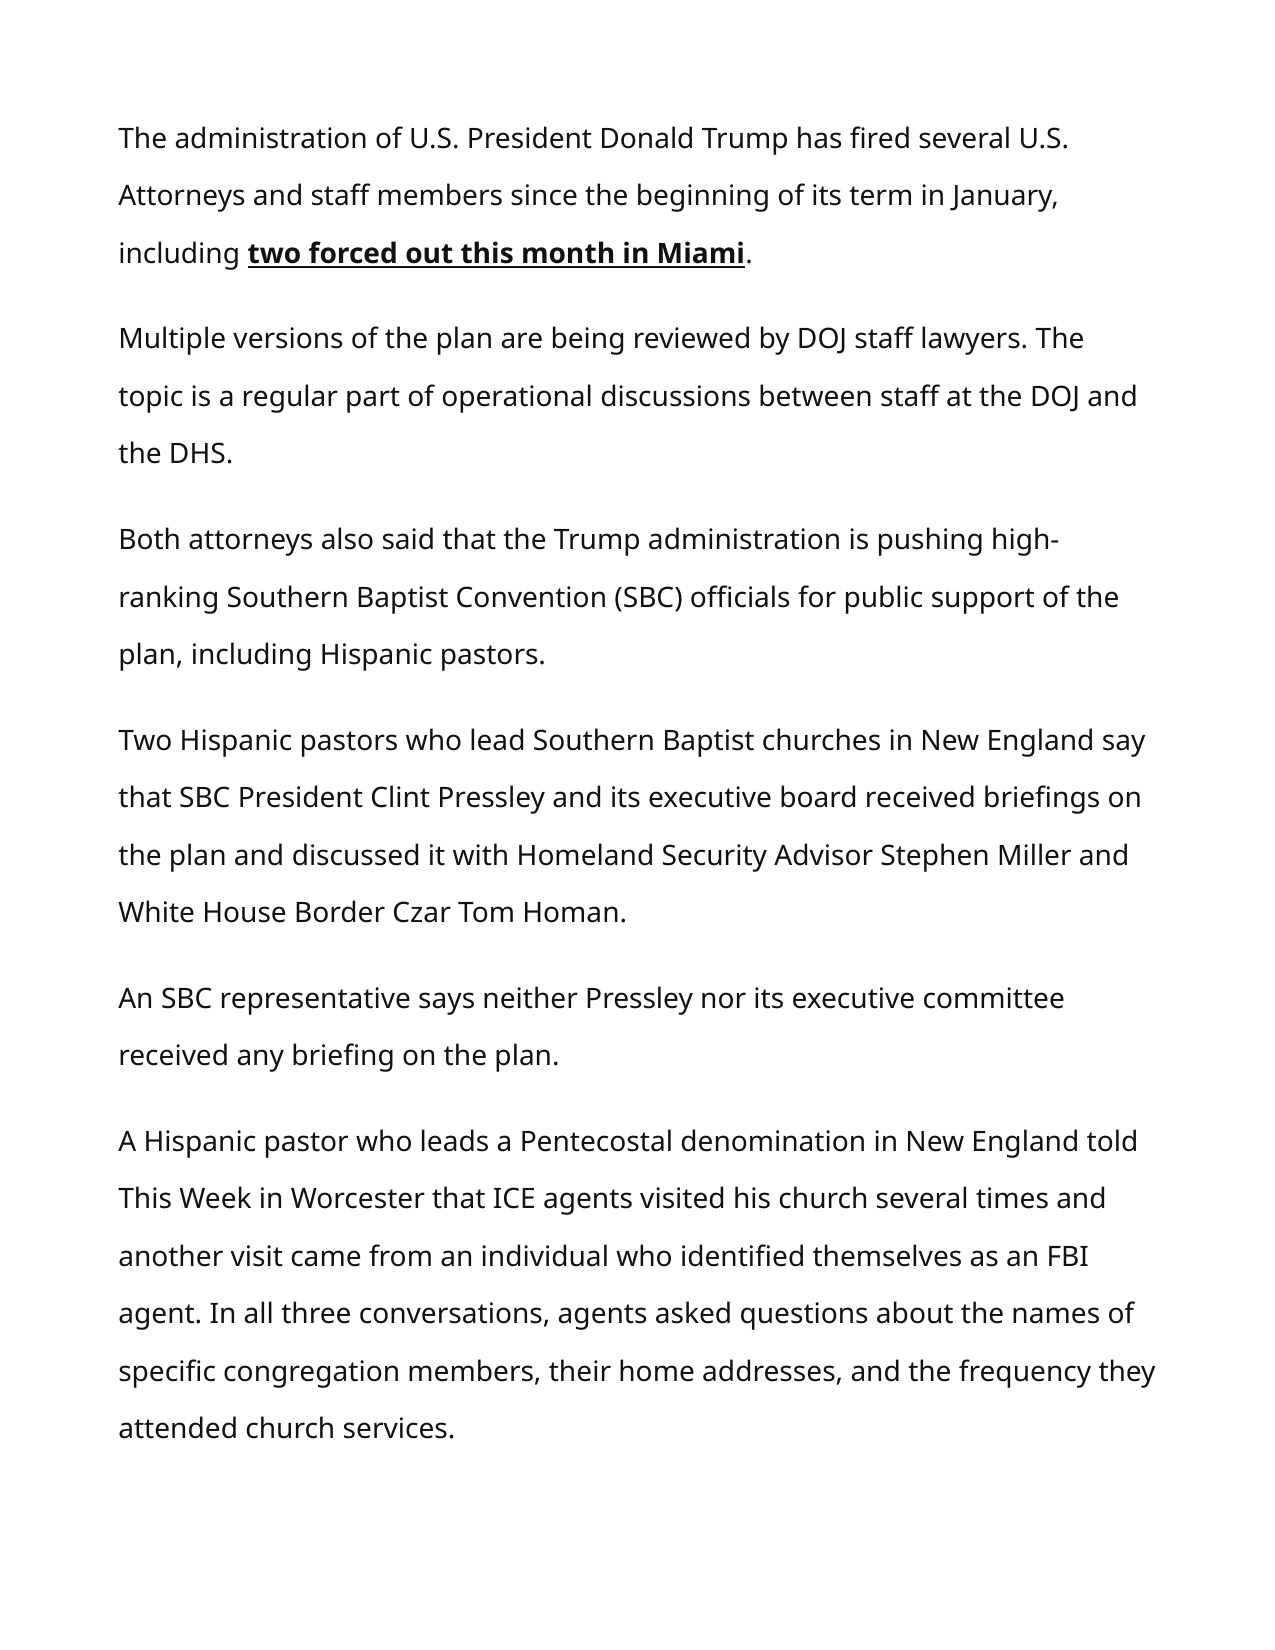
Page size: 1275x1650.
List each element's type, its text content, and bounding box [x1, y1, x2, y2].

text Both attorneys also said that the Trump administration is pushing high-ranking Southern Baptist Convention (SBC) officials for public support of the plan, including Hispanic pastors. [118, 519, 1157, 673]
text The administration of U.S. President Donald Trump has fired several U.S. Attorneys and staff members since the beginning of its term in January, including two forced out this month in Miami. [118, 118, 1157, 271]
text A Hispanic pastor who leads a Pentecostal denomination in New England told This Week in Worcester that ICE agents visited his church several times and another visit came from an individual who identified themselves as an FBI agent. In all three conversations, agents asked questions about the names of specific congregation members, their home addresses, and the frequency they attended church services. [118, 1121, 1157, 1447]
text Multiple versions of the plan are being reviewed by DOJ staff lawyers. The topic is a regular part of operational discussions between staff at the DOJ and the DHS. [118, 319, 1157, 472]
text Two Hispanic pastors who lead Southern Baptist churches in New England say that SBC President Clint Pressley and its executive board received briefings on the plan and discussed it with Homeland Security Advisor Stephen Miller and White House Border Czar Tom Homan. [118, 720, 1157, 931]
text An SBC representative says neither Pressley nor its executive committee received any briefing on the plan. [118, 978, 1157, 1074]
